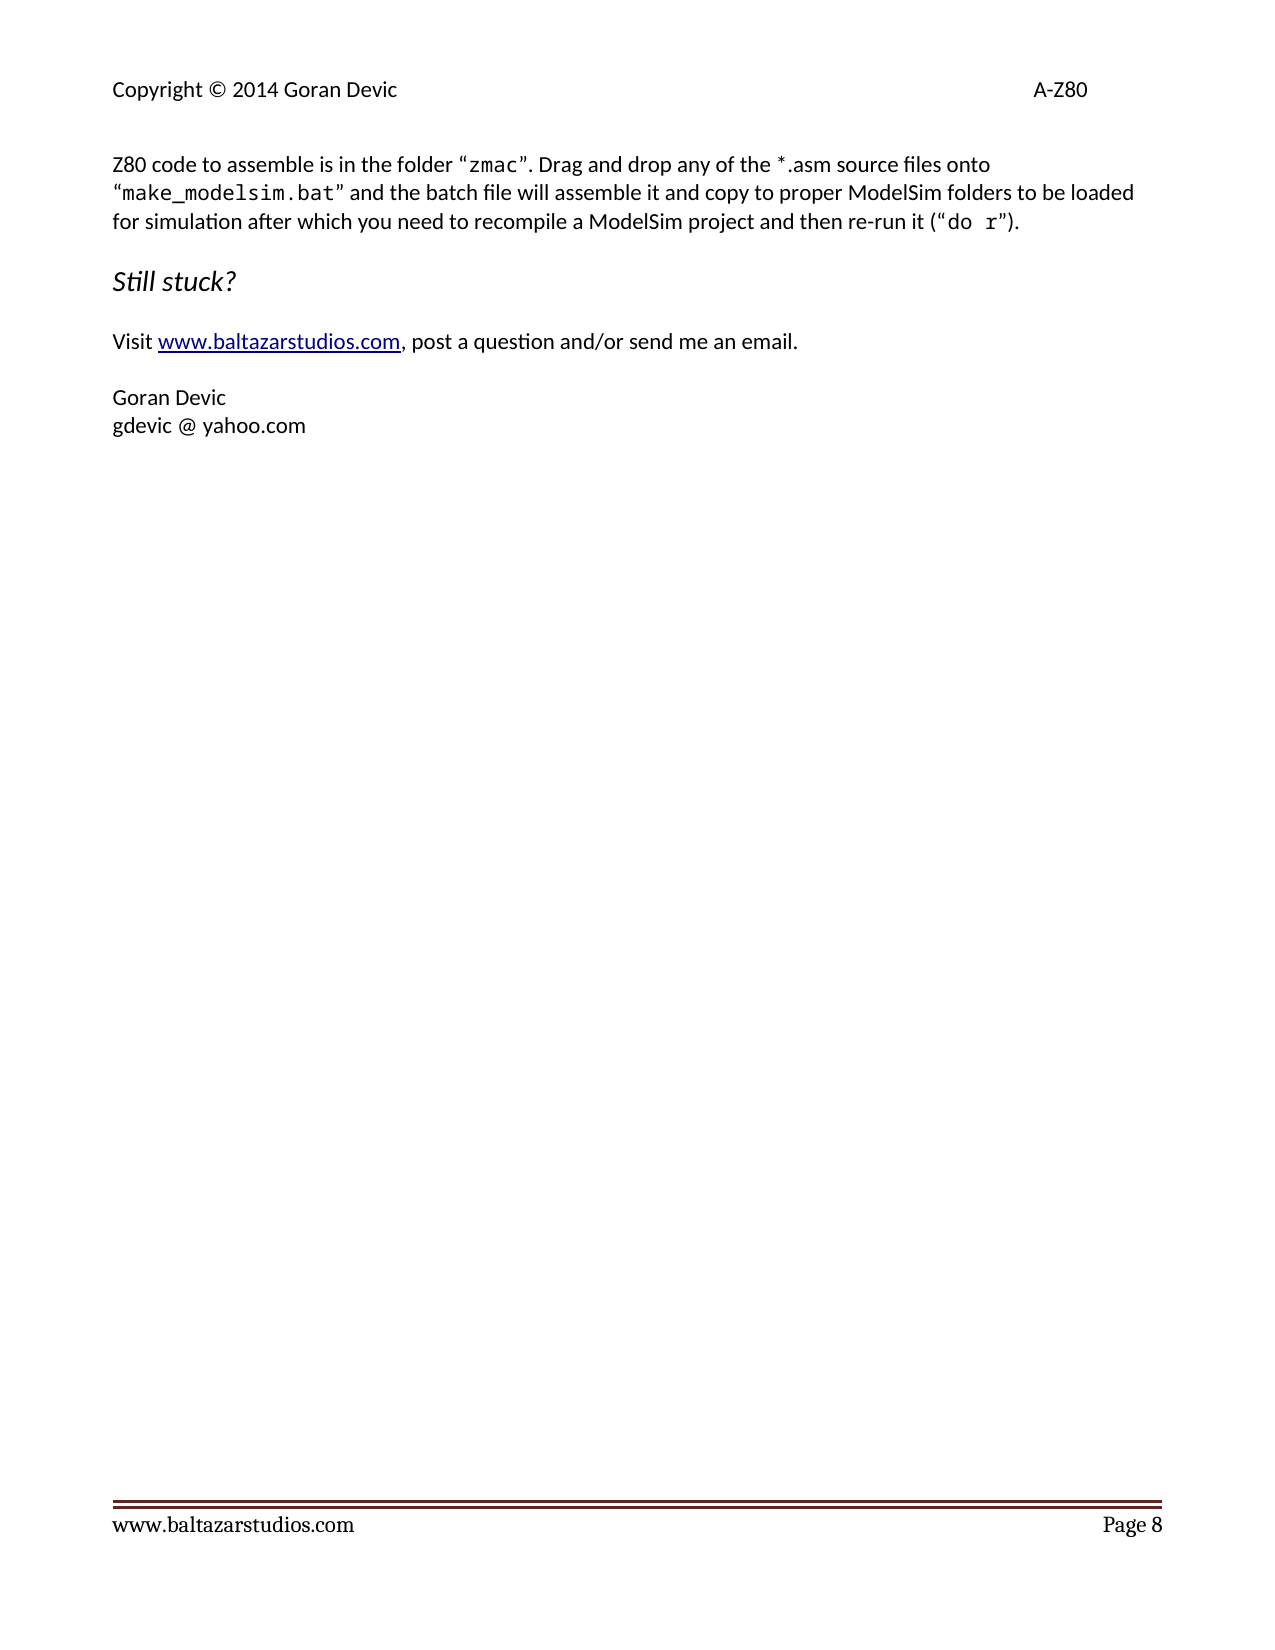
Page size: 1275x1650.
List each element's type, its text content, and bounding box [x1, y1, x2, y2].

text Z80 code to assemble is in the folder “zmac”. Drag and drop any of the *.asm source files onto “make_modelsim.bat” and the batch file will assemble it and copy to proper ModelSim folders to be loaded for simulation after which you need to recompile a ModelSim project and then re-run it (“do r”). [112, 150, 1162, 235]
text Goran Devic [112, 383, 1162, 411]
text Still stuck? [112, 263, 1162, 299]
text Visit www.baltazarstudios.com, post a question and/or send me an email. [112, 327, 1162, 355]
text gdevic @ yahoo.com [112, 411, 1162, 439]
